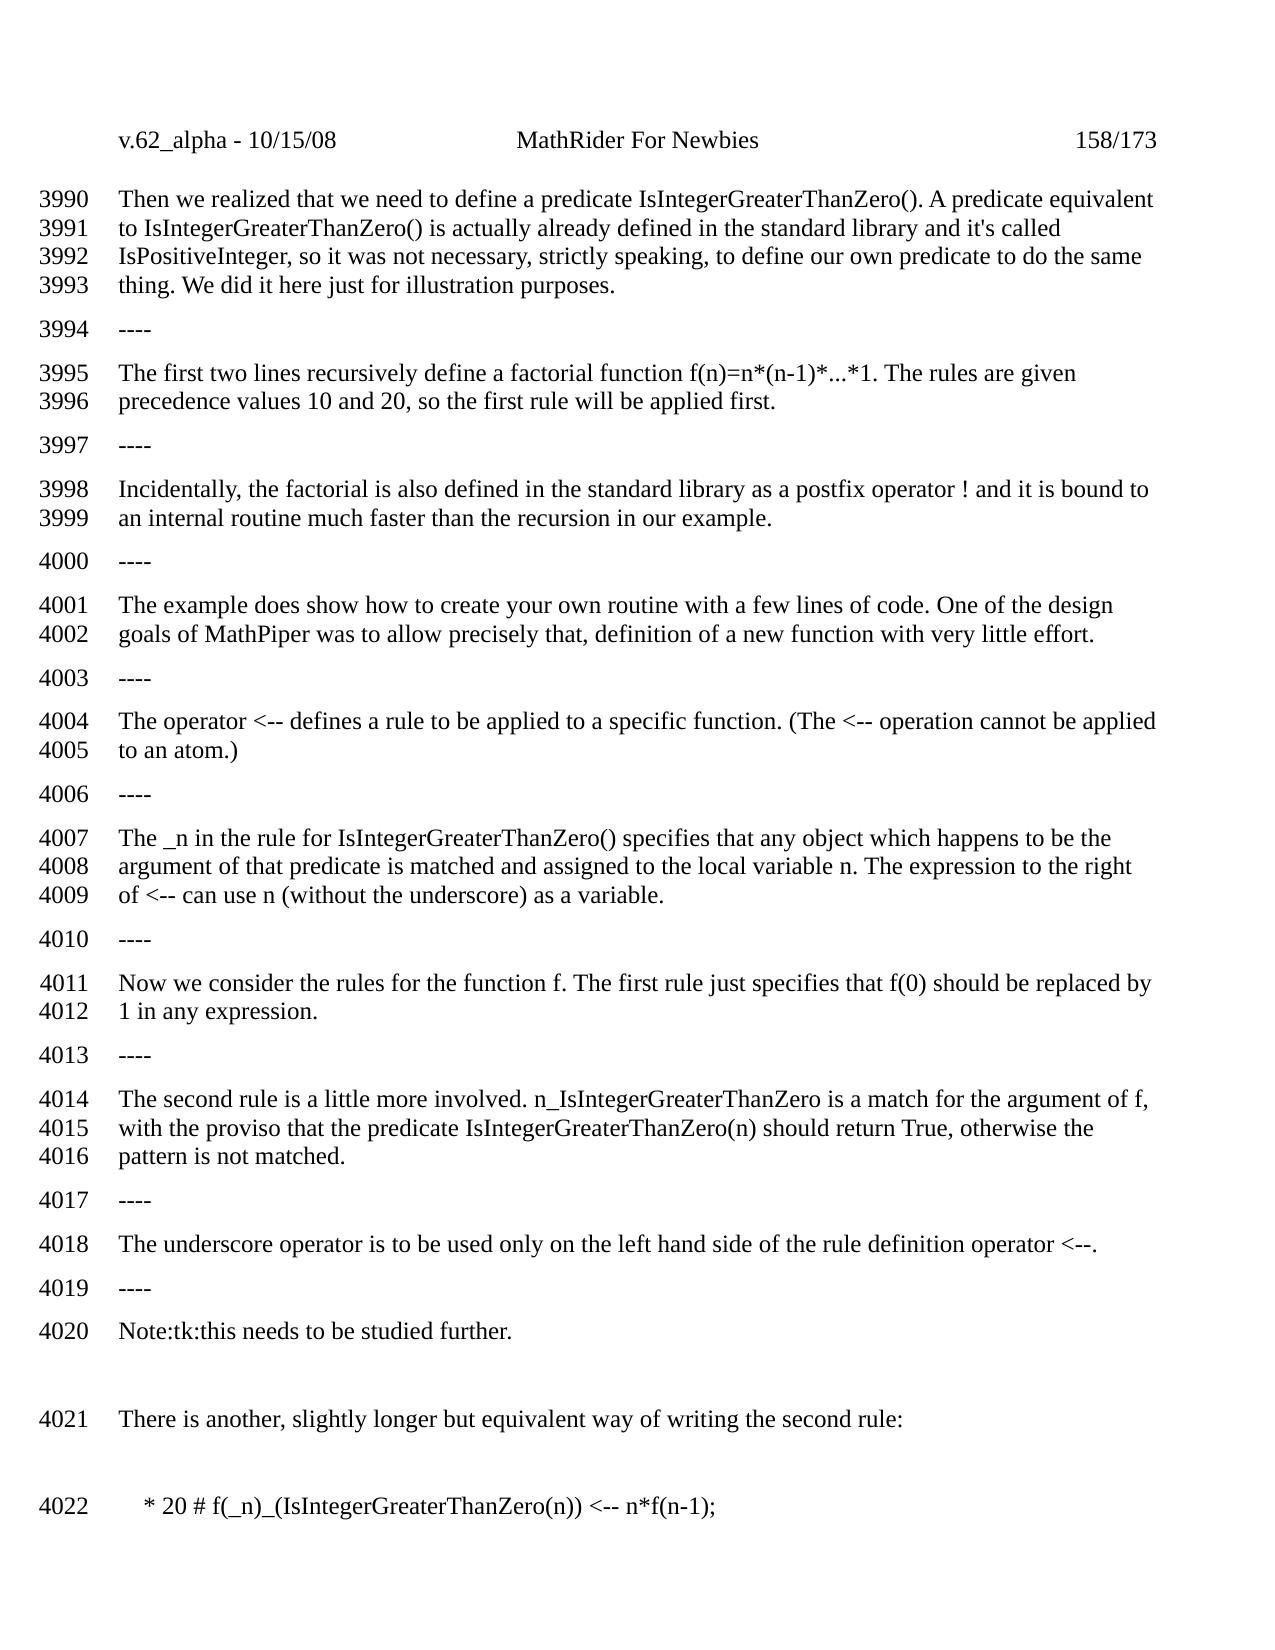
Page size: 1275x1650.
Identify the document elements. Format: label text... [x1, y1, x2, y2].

text ---- [118, 546, 1157, 575]
text Now we consider the rules for the function f. The first rule just specifies that f(0) should be replaced by 1 in any expression. [118, 968, 1157, 1025]
text ---- [118, 663, 1157, 691]
text The second rule is a little more involved. n_IsIntegerGreaterThanZero is a match for the argument of f, with the proviso that the predicate IsIntegerGreaterThanZero(n) should return True, otherwise the pattern is not matched. [118, 1084, 1157, 1170]
text The _n in the rule for IsIntegerGreaterThanZero() specifies that any object which happens to be the argument of that predicate is matched and assigned to the local variable n. The expression to the right of <-- can use n (without the underscore) as a variable. [118, 823, 1157, 909]
text Incidentally, the factorial is also defined in the standard library as a postfix operator ! and it is bound to an internal routine much faster than the recursion in our example. [118, 474, 1157, 531]
text The underscore operator is to be used only on the left hand side of the rule definition operator <--. [118, 1229, 1157, 1258]
text ---- [118, 430, 1157, 459]
text The example does show how to create your own routine with a few lines of code. One of the design goals of MathPiper was to allow precisely that, definition of a new function with very little effort. [118, 590, 1157, 648]
text ---- [118, 924, 1157, 953]
text Note:tk:this needs to be studied further. [118, 1316, 1157, 1345]
text ---- [118, 1040, 1157, 1069]
text There is another, slightly longer but equivalent way of writing the second rule: [118, 1404, 1157, 1433]
text ---- [118, 779, 1157, 808]
text Then we realized that we need to define a predicate IsIntegerGreaterThanZero(). A predicate equivalent to IsIntegerGreaterThanZero() is actually already defined in the standard library and it's called IsPositiveInteger, so it was not necessary, strictly speaking, to define our own predicate to do the same thing. We did it here just for illustration purposes. [118, 184, 1157, 299]
text The first two lines recursively define a factorial function f(n)=n*(n-1)*...*1. The rules are given precedence values 10 and 20, so the first rule will be applied first. [118, 358, 1157, 415]
text ---- [118, 1273, 1157, 1301]
text ---- [118, 314, 1157, 343]
text The operator <-- defines a rule to be applied to a specific function. (The <-- operation cannot be applied to an atom.) [118, 706, 1157, 764]
text ---- [118, 1185, 1157, 1214]
text * 20 # f(_n)_(IsIntegerGreaterThanZero(n)) <-- n*f(n-1); [118, 1491, 1157, 1520]
